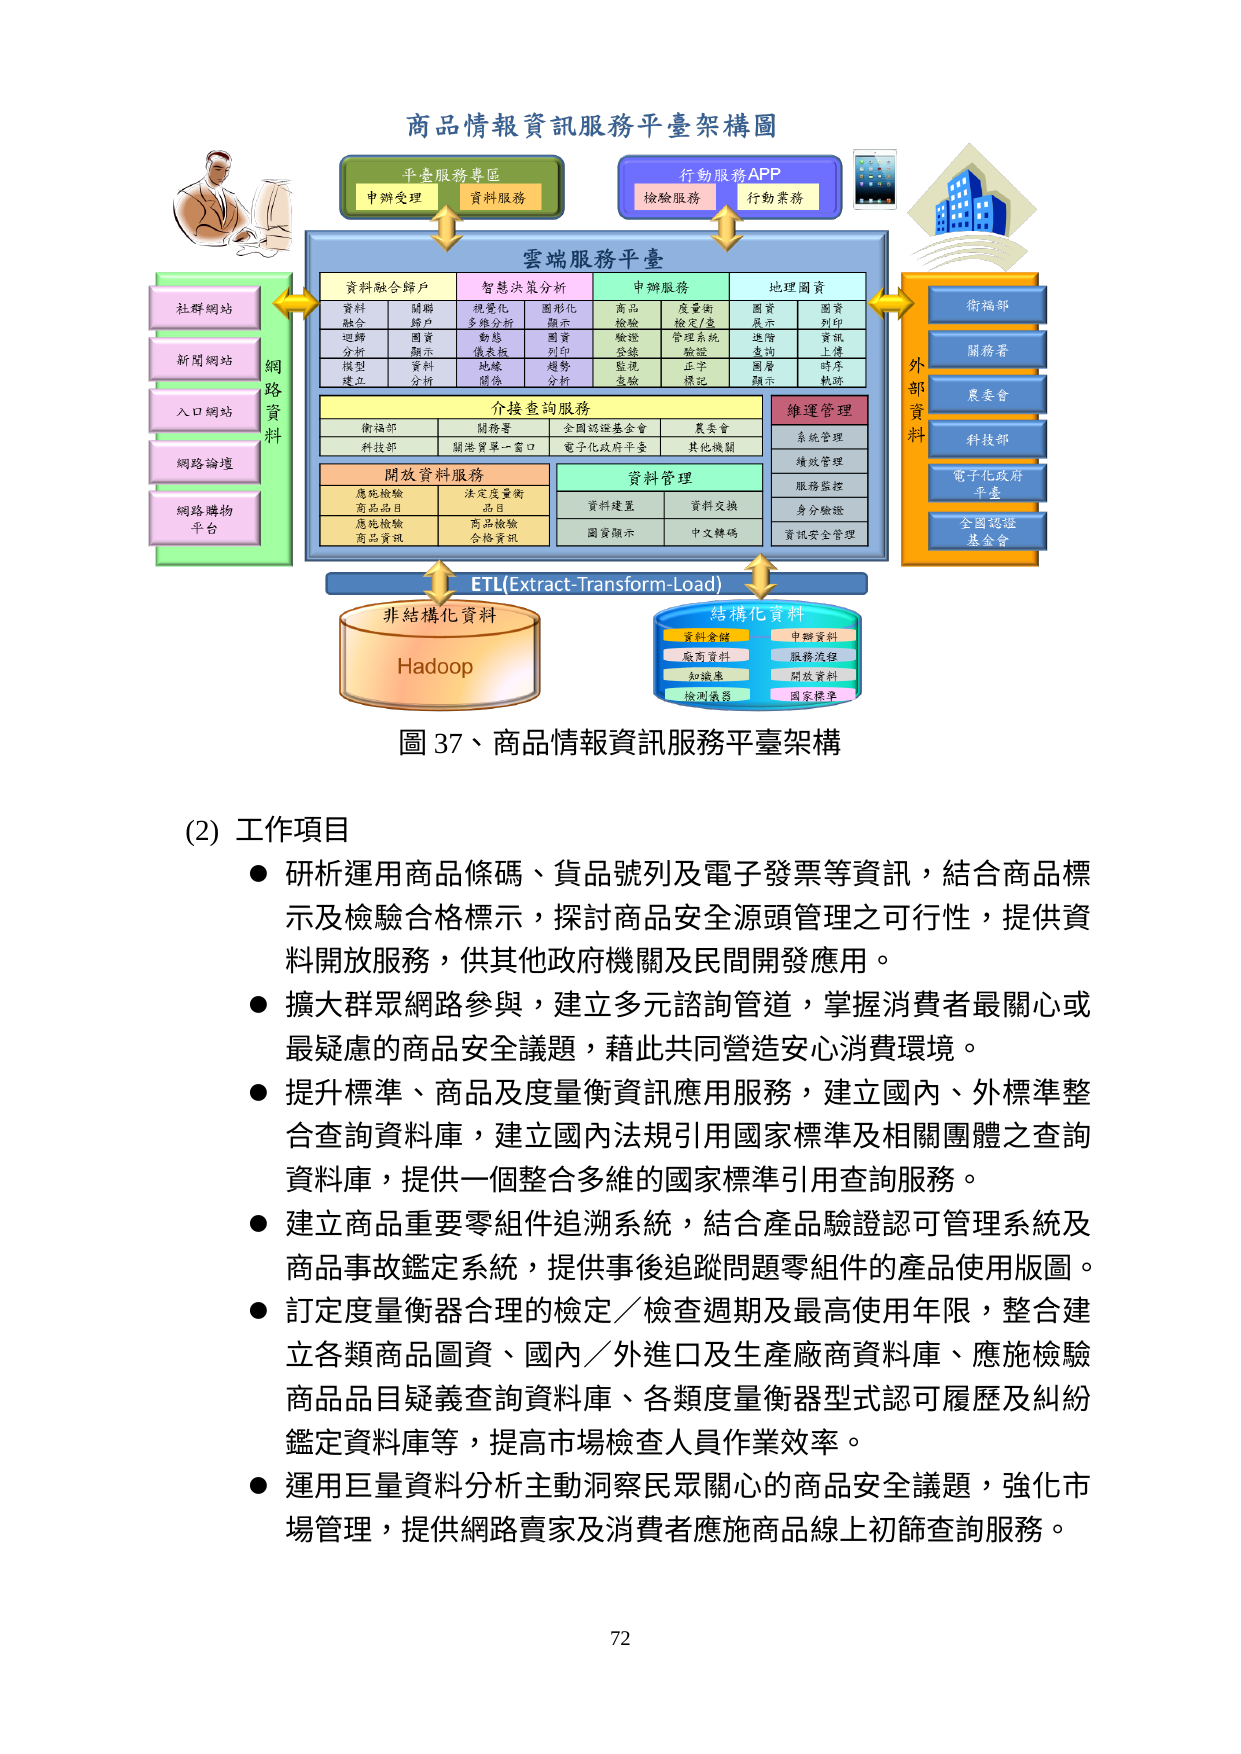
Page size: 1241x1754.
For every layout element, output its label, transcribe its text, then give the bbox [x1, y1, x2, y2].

list 建立商品重要零組件追溯系統，結合產品驗證認可管理系統及商品事故鑑定系統，提供事後追蹤問題零組件的產品使用版圖。 [247, 1199, 1092, 1286]
list 訂定度量衡器合理的檢定／檢查週期及最高使用年限，整合建立各類商品圖資、國內／外進口及生產廠商資料庫、應施檢驗商品品目疑義查詢資料庫、各類度量衡器型式認可履歷及糾紛鑑定資料庫等，提高市場檢查人員作業效率。 [247, 1286, 1092, 1461]
list 研析運用商品條碼、貨品號列及電子發票等資訊，結合商品標示及檢驗合格標示，探討商品安全源頭管理之可行性，提供資料開放服務，供其他政府機關及民間開發應用。 [247, 849, 1092, 980]
list 工作項目 [185, 805, 1092, 849]
list 運用巨量資料分析主動洞察民眾關心的商品安全議題，強化市場管理，提供網路賣家及消費者應施商品線上初篩查詢服務。 [247, 1461, 1092, 1549]
list 提升標準、商品及度量衡資訊應用服務，建立國內、外標準整合查詢資料庫，建立國內法規引用國家標準及相關團體之查詢資料庫，提供一個整合多維的國家標準引用查詢服務。 [247, 1068, 1092, 1199]
text 圖37、商品情報資訊服務平臺架構 [148, 718, 1092, 761]
list 擴大群眾網路參與，建立多元諮詢管道，掌握消費者最關心或最疑慮的商品安全議題，藉此共同營造安心消費環境。 [247, 980, 1092, 1068]
